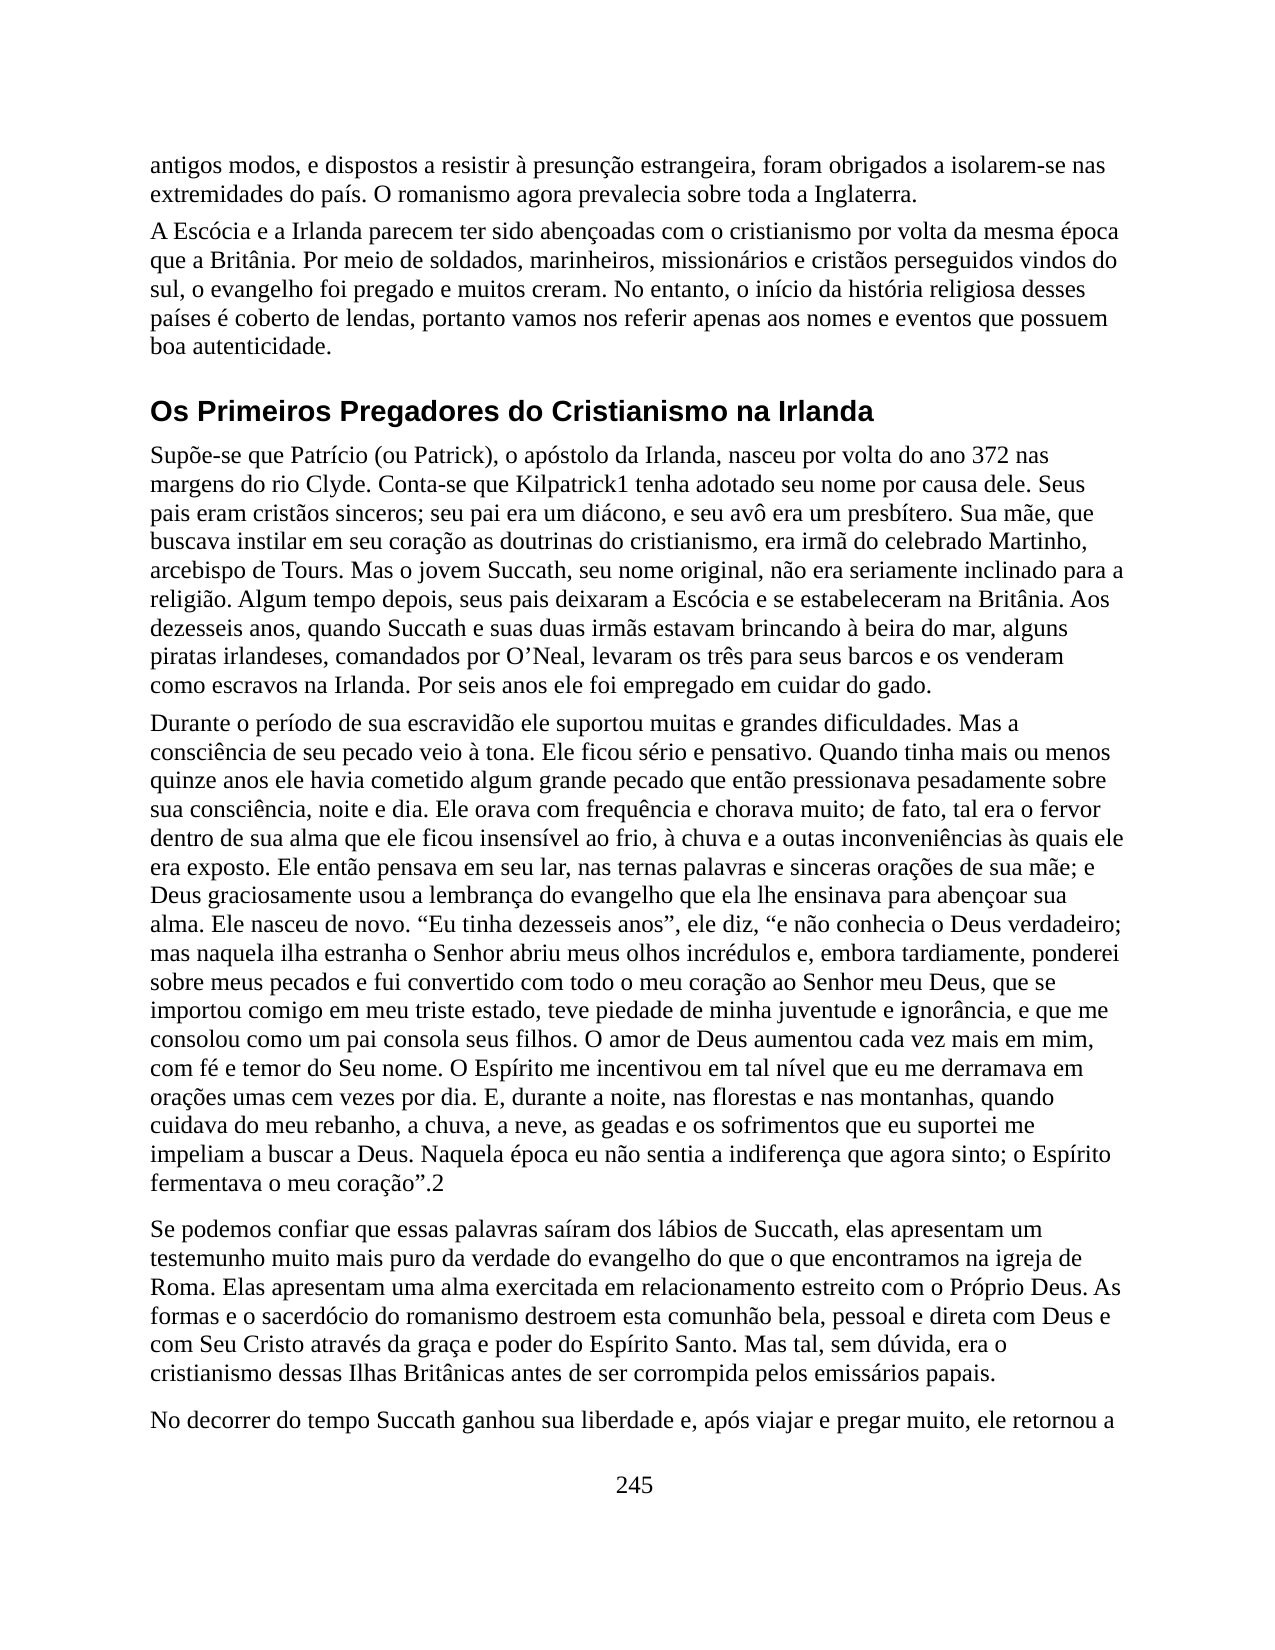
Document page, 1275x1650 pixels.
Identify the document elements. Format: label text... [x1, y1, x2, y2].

text Se podemos confiar que essas palavras saíram dos lábios de Succath, elas apresentam um testemunho muito mais puro da verdade do evangelho do que o que encontramos na igreja de Roma. Elas apresentam uma alma exercitada em relacionamento estreito com o Próprio Deus. As formas e o sacerdócio do romanismo destroem esta comunhão bela, pessoal e direta com Deus e com Seu Cristo através da graça e poder do Espírito Santo. Mas tal, sem dúvida, era o cristianismo dessas Ilhas Britânicas antes de ser corrompida pelos emissários papais. [150, 1214, 1125, 1387]
text antigos modos, e dispostos a resistir à presunção estrangeira, foram obrigados a isolarem-se nas extremidades do país. O romanismo agora prevalecia sobre toda a Inglaterra. [150, 150, 1125, 207]
text Supõe-se que Patrício (ou Patrick), o apóstolo da Irlanda, nasceu por volta do ano 372 nas margens do rio Clyde. Conta-se que Kilpatrick1 tenha adotado seu nome por causa dele. Seus pais eram cristãos sinceros; seu pai era um diácono, e seu avô era um presbítero. Sua mãe, que buscava instilar em seu coração as doutrinas do cristianismo, era irmã do celebrado Martinho, arcebispo de Tours. Mas o jovem Succath, seu nome original, não era seriamente inclinado para a religião. Algum tempo depois, seus pais deixaram a Escócia e se estabeleceram na Britânia. Aos dezesseis anos, quando Succath e suas duas irmãs estavam brincando à beira do mar, alguns piratas irlandeses, comandados por O’Neal, levaram os três para seus barcos e os venderam como escravos na Irlanda. Por seis anos ele foi empregado em cuidar do gado. [150, 440, 1125, 699]
text Durante o período de sua escravidão ele suportou muitas e grandes dificuldades. Mas a consciência de seu pecado veio à tona. Ele ficou sério e pensativo. Quando tinha mais ou menos quinze anos ele havia cometido algum grande pecado que então pressionava pesadamente sobre sua consciência, noite e dia. Ele orava com frequência e chorava muito; de fato, tal era o fervor dentro de sua alma que ele ficou insensível ao frio, à chuva e a outas inconveniências às quais ele era exposto. Ele então pensava em seu lar, nas ternas palavras e sinceras orações de sua mãe; e Deus graciosamente usou a lembrança do evangelho que ela lhe ensinava para abençoar sua alma. Ele nasceu de novo. “Eu tinha dezesseis anos”, ele diz, “e não conhecia o Deus verdadeiro; mas naquela ilha estranha o Senhor abriu meus olhos incrédulos e, embora tardiamente, ponderei sobre meus pecados e fui convertido com todo o meu coração ao Senhor meu Deus, que se importou comigo em meu triste estado, teve piedade de minha juventude e ignorância, e que me consolou como um pai consola seus filhos. O amor de Deus aumentou cada vez mais em mim, com fé e temor do Seu nome. O Espírito me incentivou em tal nível que eu me derramava em orações umas cem vezes por dia. E, durante a noite, nas florestas e nas montanhas, quando cuidava do meu rebanho, a chuva, a neve, as geadas e os sofrimentos que eu suportei me impeliam a buscar a Deus. Naquela época eu não sentia a indiferença que agora sinto; o Espírito fermentava o meu coração”.2 [150, 708, 1125, 1197]
subtitle Os Primeiros Pregadores do Cristianismo na Irlanda [150, 394, 1125, 428]
text No decorrer do tempo Succath ganhou sua liberdade e, após viajar e pregar muito, ele retornou a [150, 1405, 1125, 1434]
text A Escócia e a Irlanda parecem ter sido abençoadas com o cristianismo por volta da mesma época que a Britânia. Por meio de soldados, marinheiros, missionários e cristãos perseguidos vindos do sul, o evangelho foi pregado e muitos creram. No entanto, o início da história religiosa desses países é coberto de lendas, portanto vamos nos referir apenas aos nomes e eventos que possuem boa autenticidade. [150, 216, 1125, 360]
